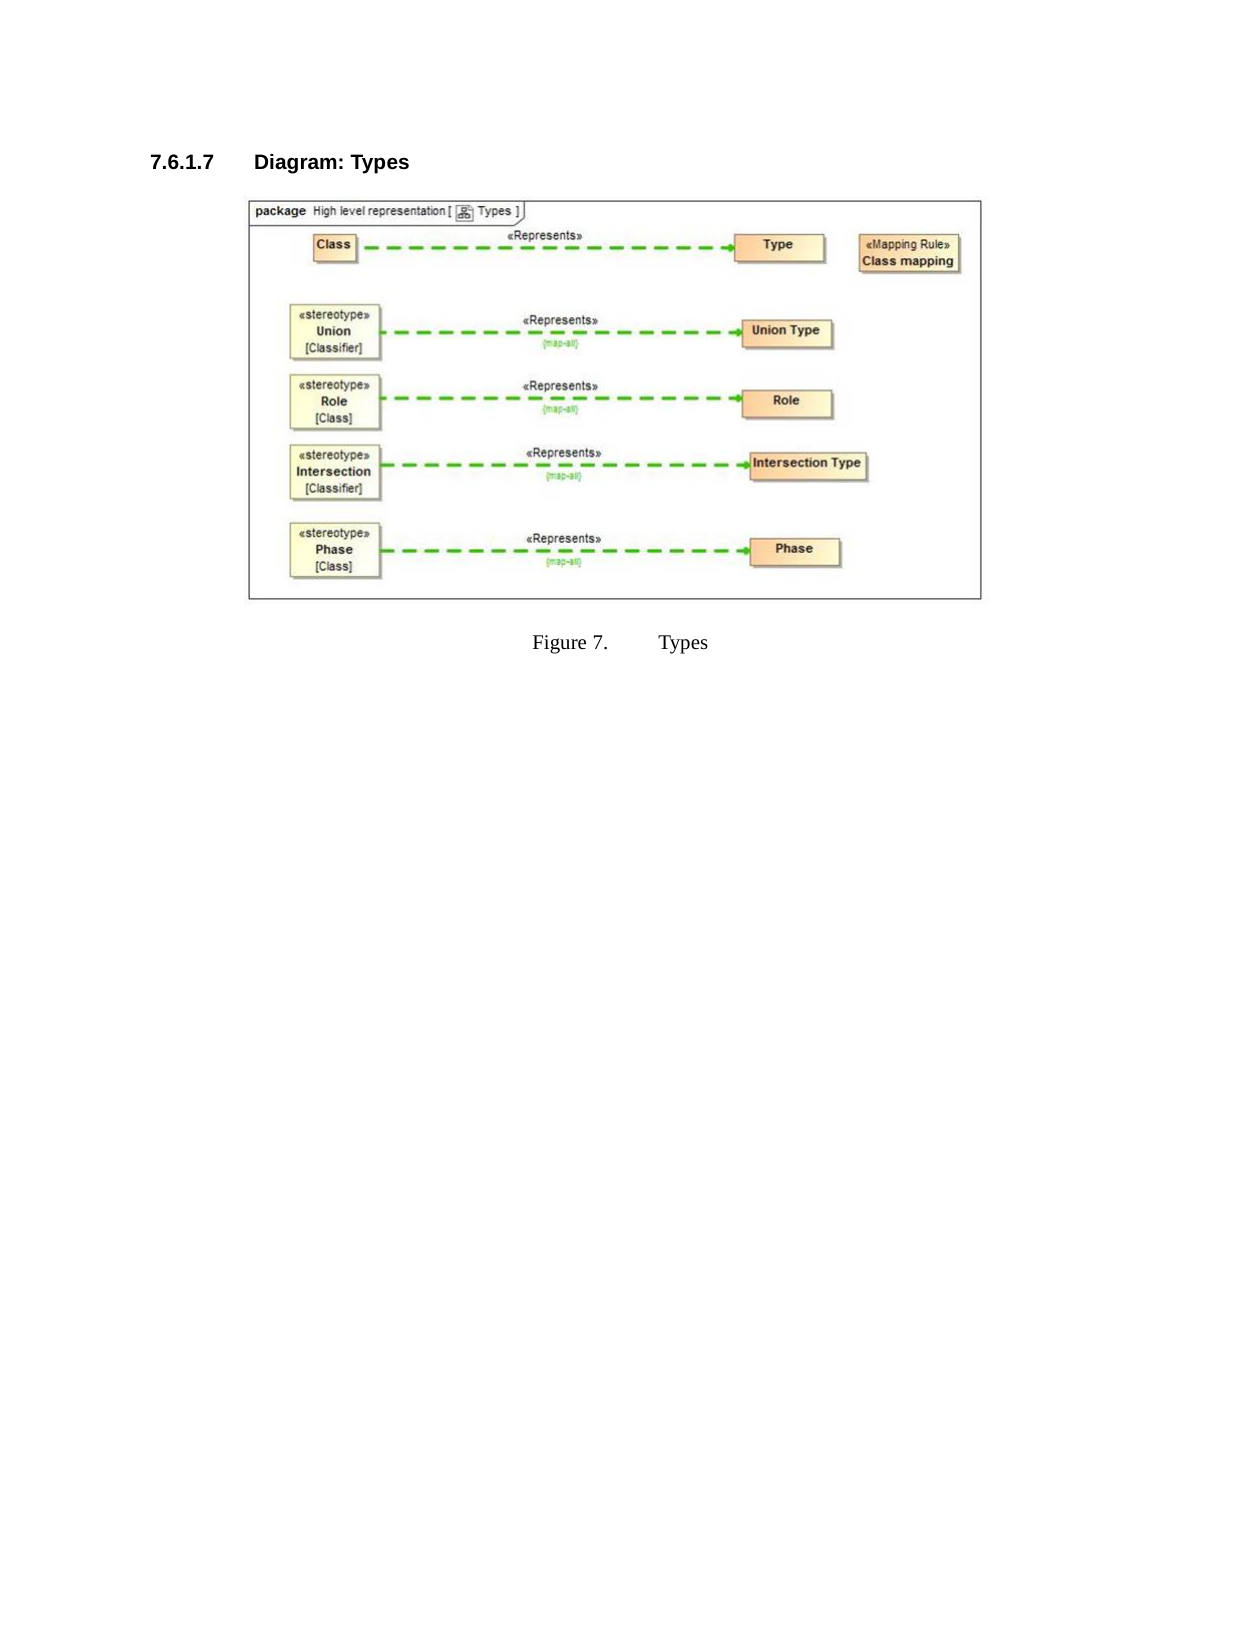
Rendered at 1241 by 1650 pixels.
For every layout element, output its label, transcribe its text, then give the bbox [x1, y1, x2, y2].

picture [243, 196, 997, 615]
text Figure 7. Types [150, 629, 1090, 654]
subtitle Diagram: Types [150, 150, 1090, 174]
